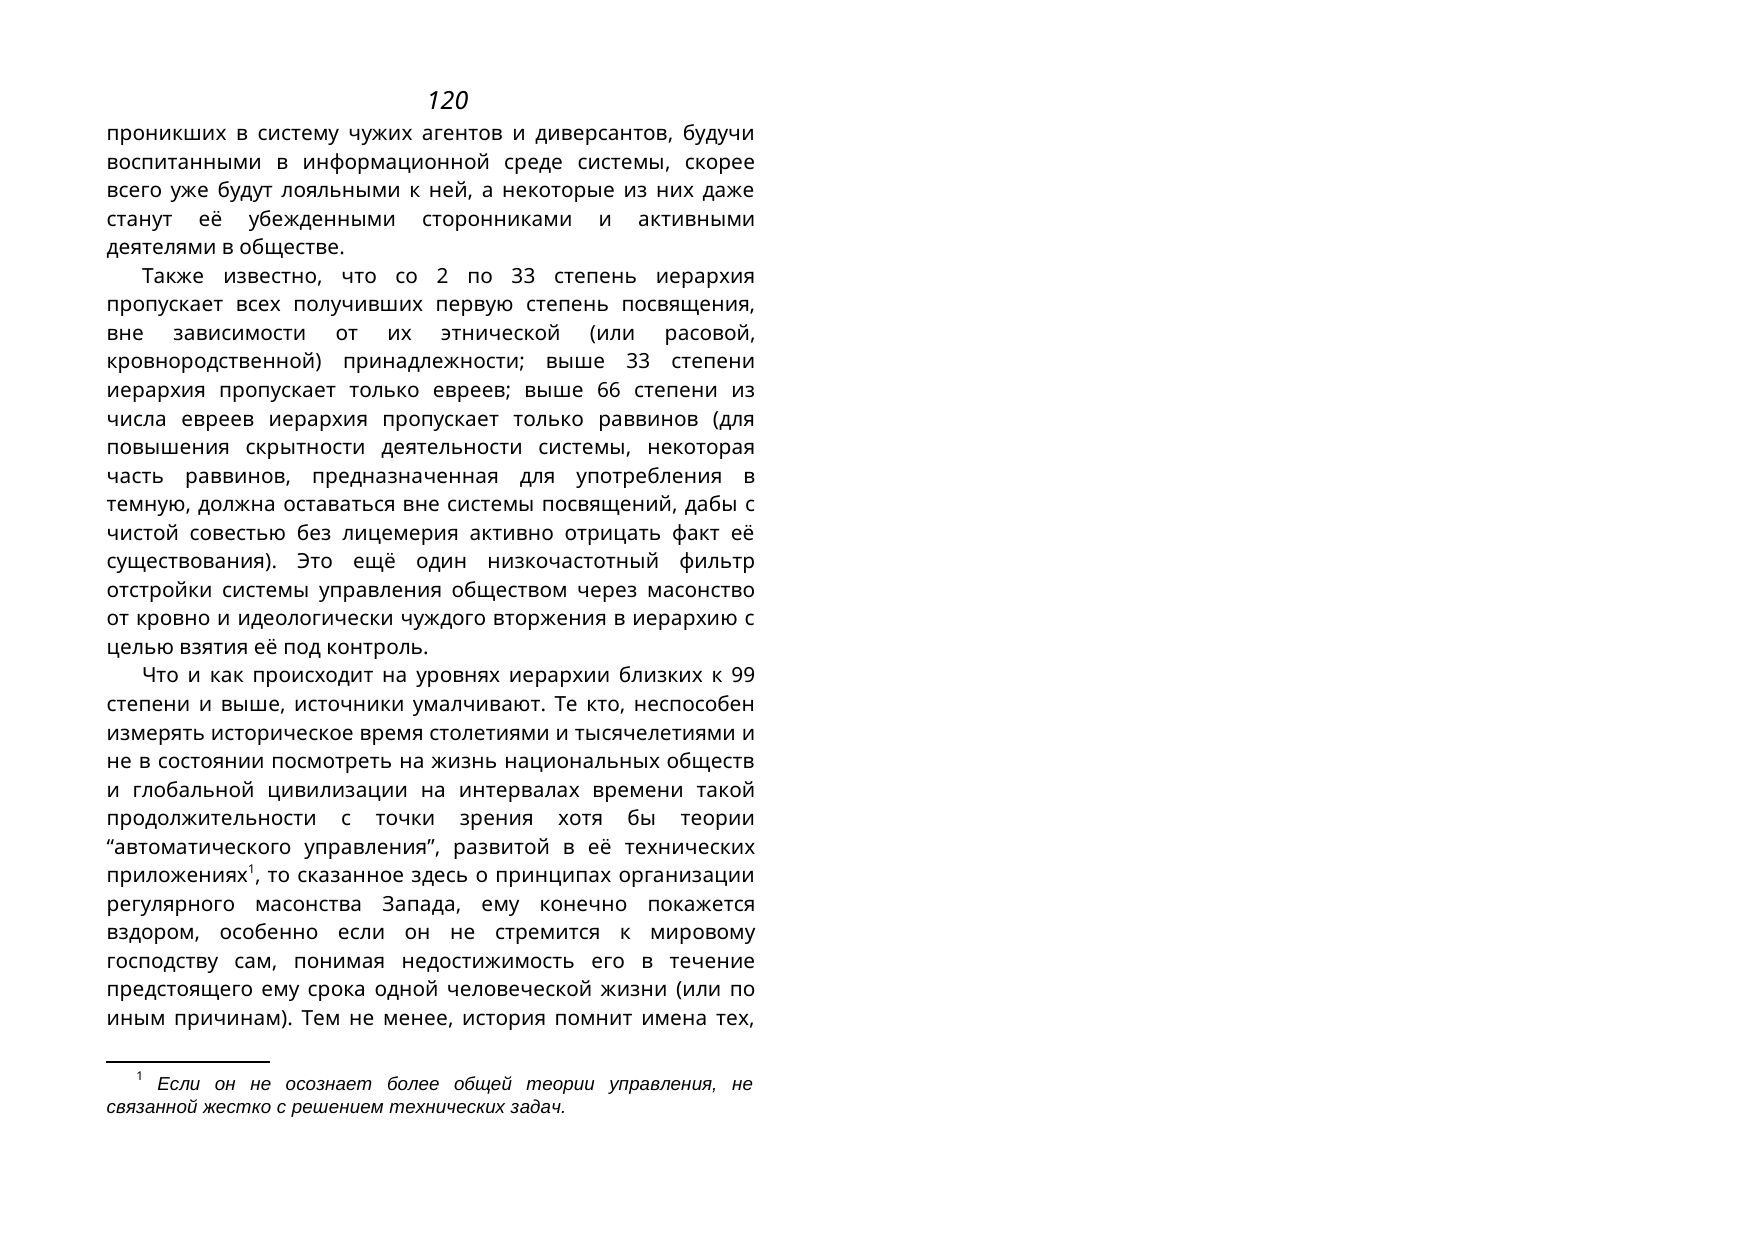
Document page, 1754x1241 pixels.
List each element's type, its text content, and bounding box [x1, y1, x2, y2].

text Что и как происходит на уровнях иерархии близких к 99 степени и выше, источники умалчивают. Те кто, неспособен измерять историческое время столетиями и тысячелетиями и не в состоянии посмотреть на жизнь национальных обществ и глобальной цивилизации на интервалах времени такой продолжительности с точки зрения хотя бы теории “автоматического управления”, развитой в её технических приложениях, то сказанное здесь о принципах организации регулярного масонства Запада, ему конечно покажется вздором, особенно если он не стремится к мировому господству сам, понимая недостижимость его в течение предстоящего ему срока одной человеческой жизни (или по иным причинам). Тем не менее, история помнит имена тех, [106, 660, 756, 1031]
text Также известно, что со 2 по 33 степень иерархия пропускает всех получивших первую степень посвящения, вне зависимости от их этнической (или расовой, кровнородственной) принадлежности; выше 33 степени иерархия пропускает только евреев; выше 66 степени из числа евреев иерархия пропускает только раввинов (для повышения скрытности деятельности системы, некоторая часть раввинов, предназначенная для употребления в темную, должна оставаться вне системы посвящений, дабы с чистой совестью без лицемерия активно отрицать факт её существования). Это ещё один низкочастотный фильтр отстройки системы управления обществом через масонство от кровно и идеологически чуждого вторжения в иерархию с целью взятия её под контроль. [106, 261, 756, 660]
text Если он не осознает более общей теории управления, не связанной жестко с решением технических задач. [106, 1068, 756, 1118]
text проникших в систему чужих агентов и диверсантов, будучи воспитанными в информационной среде системы, скорее всего уже будут лояльными к ней, а некоторые из них даже станут её убежденными сторонниками и активными деятелями в обществе. [106, 118, 756, 261]
